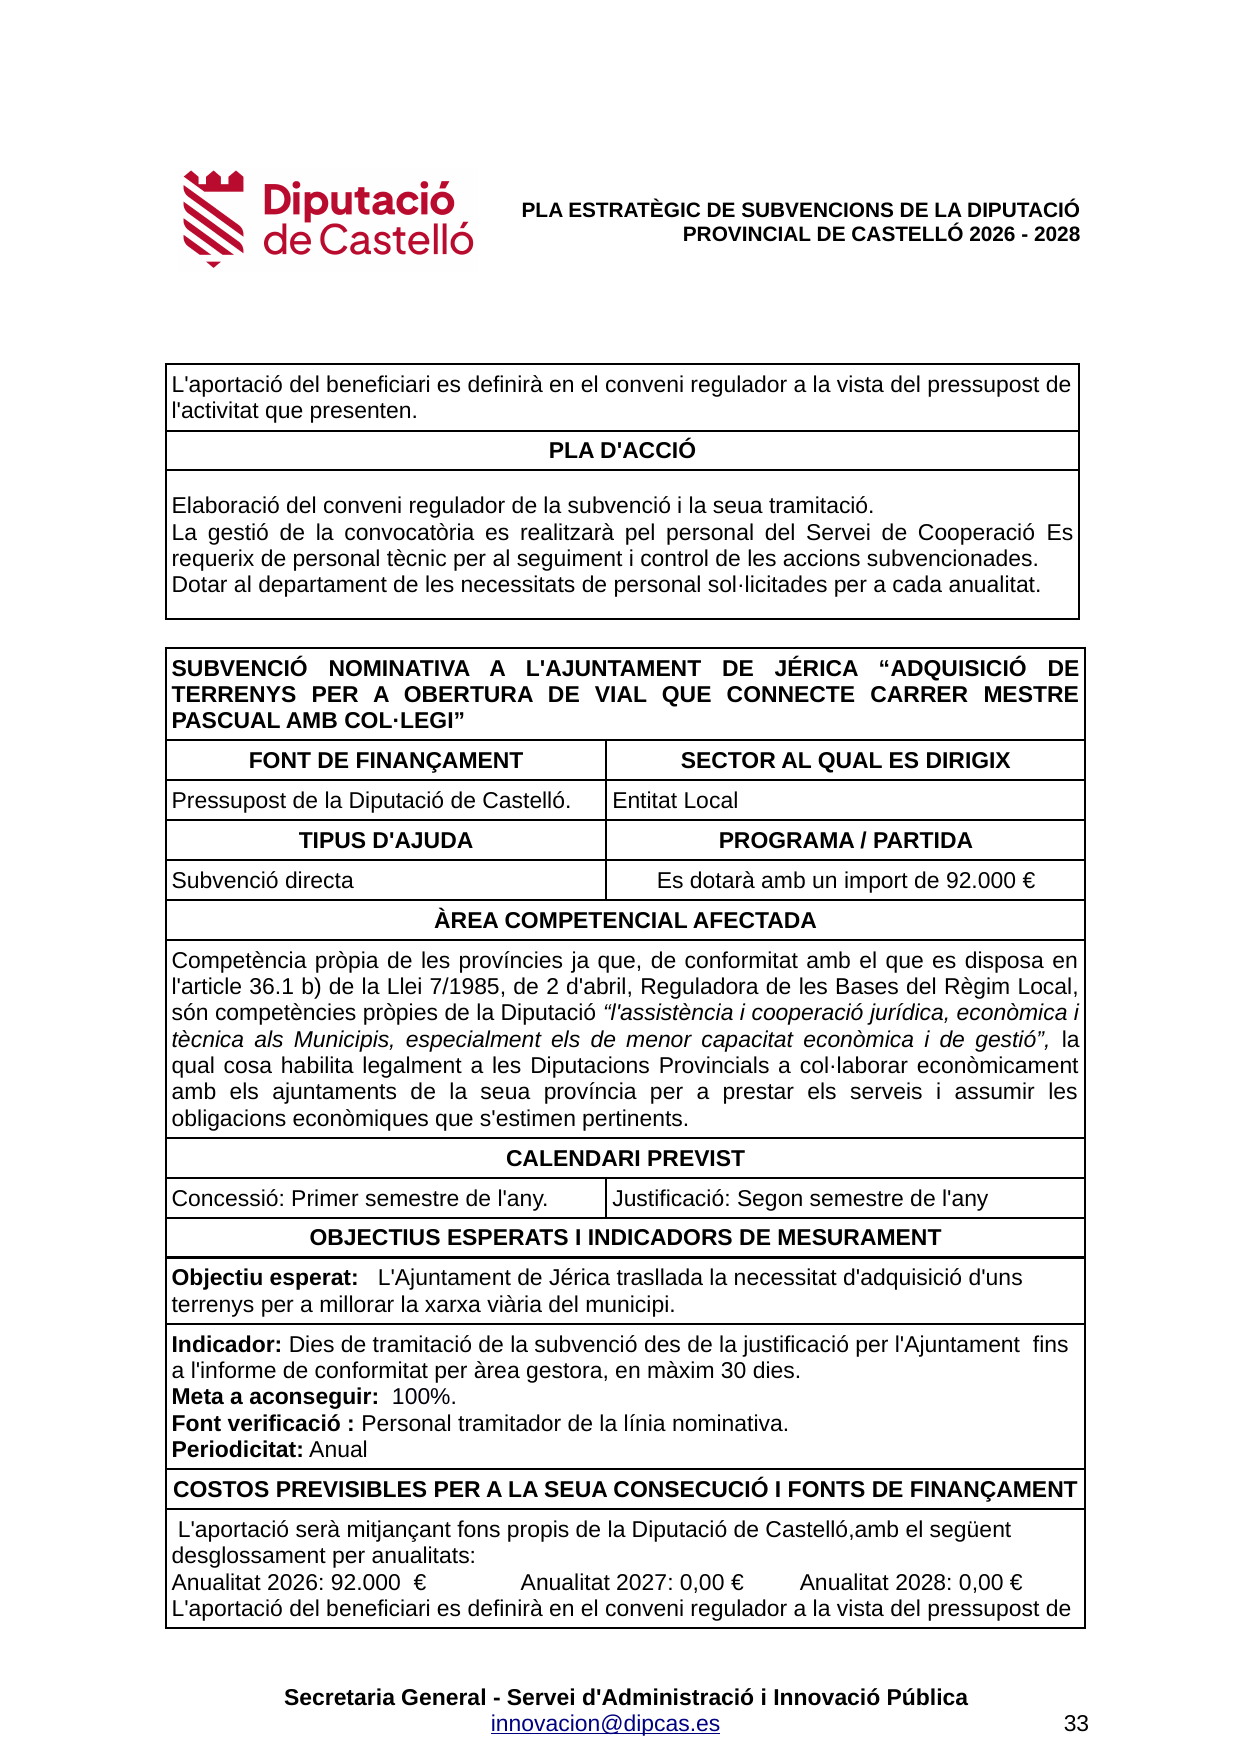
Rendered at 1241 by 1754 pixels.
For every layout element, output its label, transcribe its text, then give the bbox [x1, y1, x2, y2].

table_cell PLA D'ACCIÓ [167, 432, 1078, 469]
table_cell OBJECTIUS ESPERATS I INDICADORS DE MESURAMENT [167, 1219, 1084, 1256]
table_cell Competència pròpia de les províncies ja que, de conformitat amb el que es disposa en l'article 36.1 b) de la Llei 7/1985, de 2 d'abril, Reguladora de les Bases del Règim Local, són competències pròpies de la Diputació “l'assistència i cooperació jurídica, econòmica i tècnica als Municipis, especialment els de menor capacitat econòmica i de gestió”, la qual cosa habilita legalment a les Diputacions Provincials a col·laborar econòmicament amb els ajuntaments de la seua província per a prestar els serveis i assumir les obligacions econòmiques que s'estimen pertinents. [167, 941, 1084, 1137]
table_cell L'aportació serà mitjançant fons propis de la Diputació de Castelló,amb el següent desglossament per anualitats: Anualitat 2026: 92.000 € Anualitat 2027: 0,00 € Anualitat 2028: 0,00 € L'aportació del beneficiari es definirà en el conveni regulador a la vista del pressupost de [167, 1510, 1084, 1627]
table_cell Elaboració del conveni regulador de la subvenció i la seua tramitació. La gestió de la convocatòria es realitzarà pel personal del Servei de Cooperació Es requerix de personal tècnic per al seguiment i control de les accions subvencionades. Dotar al departament de les necessitats de personal sol·licitades per a cada anualitat. [167, 471, 1078, 618]
table_cell Entitat Local [607, 781, 1084, 819]
table_cell Justificació: Segon semestre de l'any [607, 1179, 1084, 1217]
table_cell SECTOR AL QUAL ES DIRIGIX [607, 741, 1084, 779]
table_cell Subvenció directa [167, 861, 605, 899]
table_cell L'aportació del beneficiari es definirà en el conveni regulador a la vista del pressupost de l'activitat que presenten. [167, 365, 1078, 429]
table_cell ÀREA COMPETENCIAL AFECTADA [167, 901, 1084, 939]
table_cell COSTOS PREVISIBLES PER A LA SEUA CONSECUCIÓ I FONTS DE FINANÇAMENT [167, 1470, 1084, 1508]
table_cell Pressupost de la Diputació de Castelló. [167, 781, 605, 819]
table_cell CALENDARI PREVIST [167, 1139, 1084, 1177]
picture [178, 167, 478, 272]
table_cell Concessió: Primer semestre de l'any. [167, 1179, 605, 1217]
table_header SUBVENCIÓ NOMINATIVA A L'AJUNTAMENT DE JÉRICA “ADQUISICIÓ DE TERRENYS PER A OBERTURA DE VIAL QUE CONNECTE CARRER MESTRE PASCUAL AMB COL·LEGI” [167, 649, 1084, 739]
table_cell TIPUS D'AJUDA [167, 821, 605, 859]
table_cell PROGRAMA / PARTIDA [607, 821, 1084, 859]
table_cell Objectiu esperat: L'Ajuntament de Jérica trasllada la necessitat d'adquisició d'uns terrenys per a millorar la xarxa viària del municipi. [167, 1259, 1084, 1323]
table_cell FONT DE FINANÇAMENT [167, 741, 605, 779]
table_cell Es dotarà amb un import de 92.000 € [607, 861, 1084, 899]
table_cell Indicador: Dies de tramitació de la subvenció des de la justificació per l'Ajuntament fins a l'informe de conformitat per àrea gestora, en màxim 30 dies. Meta a aconseguir: 100%. Font verificació : Personal tramitador de la línia nominativa. Periodicitat: Anual [167, 1325, 1084, 1468]
